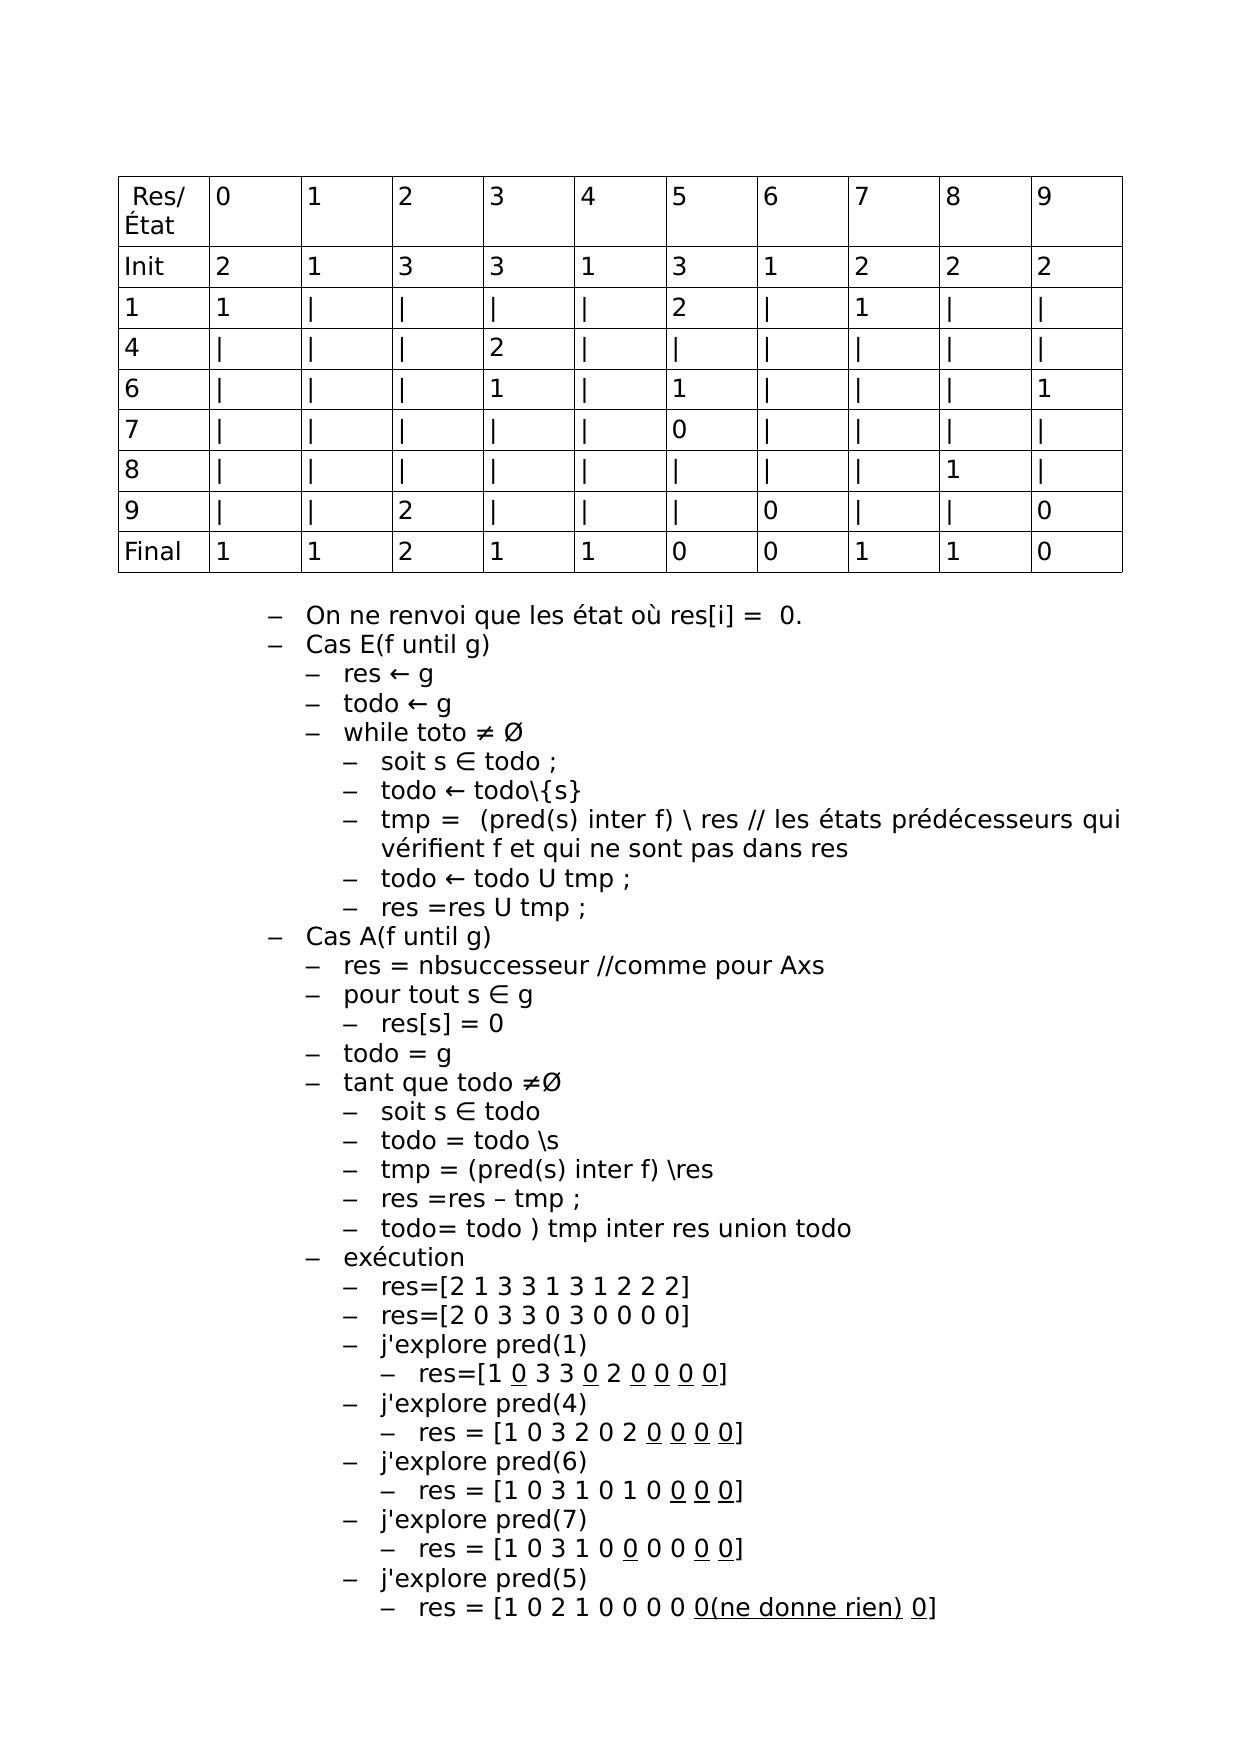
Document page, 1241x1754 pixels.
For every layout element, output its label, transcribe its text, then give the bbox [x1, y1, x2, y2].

list tmp = (pred(s) inter f) \res [343, 1156, 1122, 1185]
table_cell 3 [484, 247, 574, 287]
table_cell | [1032, 329, 1122, 368]
table_cell 3 [393, 247, 483, 287]
table_cell | [302, 370, 392, 409]
list todo = g [306, 1039, 1122, 1068]
list res[s] = 0 [343, 1010, 1122, 1039]
table_cell | [210, 370, 301, 409]
list while toto ≠ Ø [306, 718, 1122, 747]
table_cell | [758, 288, 848, 328]
table_cell | [758, 329, 848, 368]
table_cell | [393, 370, 483, 409]
list res =res U tmp ; [343, 893, 1122, 922]
list soit s ∈ todo ; [343, 747, 1122, 776]
table_cell 1 [484, 370, 574, 409]
table_cell | [940, 410, 1031, 450]
table_cell | [210, 492, 301, 531]
table_cell | [393, 288, 483, 328]
table_cell | [210, 329, 301, 368]
table_cell | [940, 492, 1031, 531]
list todo = todo \s [343, 1126, 1122, 1156]
table_cell | [849, 492, 939, 531]
table_cell | [1032, 410, 1122, 450]
table_cell 1 [940, 451, 1031, 491]
table_cell | [758, 410, 848, 450]
table_cell | [302, 451, 392, 491]
list Cas E(f until g) [268, 631, 1122, 660]
list tmp = (pred(s) inter f) \ res // les états prédécesseurs qui vérifient f et qui ne sont pas dans res [343, 806, 1122, 864]
table_header 1 [302, 177, 392, 246]
table_cell | [302, 329, 392, 368]
table_cell Init [119, 247, 209, 287]
list todo ← g [306, 689, 1122, 718]
list On ne renvoi que les état où res[i] = 0. [268, 601, 1122, 631]
table_cell 1 [667, 370, 757, 409]
table_cell 8 [119, 451, 209, 491]
list todo ← todo\{s} [343, 776, 1122, 806]
table_cell | [575, 370, 666, 409]
table_cell | [940, 370, 1031, 409]
table_header Res/ État [119, 177, 209, 246]
list j'explore pred(7) [343, 1506, 1122, 1535]
table_cell | [667, 329, 757, 368]
list res=[2 0 3 3 0 3 0 0 0 0] [343, 1301, 1122, 1331]
table_cell | [484, 492, 574, 531]
table_header 4 [575, 177, 666, 246]
table_cell 0 [1032, 532, 1122, 572]
table_cell | [667, 492, 757, 531]
table_cell 1 [758, 247, 848, 287]
table_cell 0 [667, 410, 757, 450]
table_cell | [849, 410, 939, 450]
table_cell 1 [849, 532, 939, 572]
table_cell 1 [940, 532, 1031, 572]
table_cell 3 [667, 247, 757, 287]
table_cell 1 [1032, 370, 1122, 409]
table_cell | [575, 329, 666, 368]
list res = nbsuccesseur //comme pour Axs [306, 951, 1122, 981]
table_cell | [940, 329, 1031, 368]
table_cell | [302, 410, 392, 450]
table_cell | [575, 451, 666, 491]
table_cell 1 [575, 532, 666, 572]
table_cell | [849, 370, 939, 409]
table_cell | [1032, 288, 1122, 328]
list tant que todo ≠Ø [306, 1068, 1122, 1097]
table_header 2 [393, 177, 483, 246]
list j'explore pred(1) [343, 1331, 1122, 1360]
list exécution [306, 1243, 1122, 1272]
table_cell 9 [119, 492, 209, 531]
list res = [1 0 3 2 0 2 0 0 0 0] [381, 1418, 1122, 1447]
list res = [1 0 3 1 0 0 0 0 0 0] [381, 1535, 1122, 1564]
list todo ← todo U tmp ; [343, 864, 1122, 893]
table_cell | [484, 410, 574, 450]
list res = [1 0 3 1 0 1 0 0 0 0] [381, 1476, 1122, 1506]
table_cell | [393, 329, 483, 368]
table_cell 2 [393, 492, 483, 531]
table_cell | [940, 288, 1031, 328]
table_cell 2 [1032, 247, 1122, 287]
table_cell 0 [1032, 492, 1122, 531]
table_cell 2 [849, 247, 939, 287]
table_cell | [484, 288, 574, 328]
table_cell 1 [302, 247, 392, 287]
table_cell 0 [758, 532, 848, 572]
table_cell | [667, 451, 757, 491]
table_header 7 [849, 177, 939, 246]
list j'explore pred(4) [343, 1389, 1122, 1418]
list pour tout s ∈ g [306, 981, 1122, 1010]
table_cell | [849, 451, 939, 491]
table_header 0 [210, 177, 301, 246]
table_cell | [210, 410, 301, 450]
table_cell 1 [484, 532, 574, 572]
table_cell | [302, 492, 392, 531]
table_cell 1 [210, 532, 301, 572]
table_cell | [575, 492, 666, 531]
table_cell | [210, 451, 301, 491]
list todo= todo ) tmp inter res union todo [343, 1214, 1122, 1243]
list res=[1 0 3 3 0 2 0 0 0 0] [381, 1360, 1122, 1389]
table_cell 2 [393, 532, 483, 572]
table_cell 1 [302, 532, 392, 572]
table_header 5 [667, 177, 757, 246]
table_cell | [1032, 451, 1122, 491]
table_cell | [302, 288, 392, 328]
table_cell 7 [119, 410, 209, 450]
table_cell 2 [210, 247, 301, 287]
table_cell 1 [119, 288, 209, 328]
table_cell | [575, 410, 666, 450]
table_cell | [575, 288, 666, 328]
table_cell 2 [667, 288, 757, 328]
table_cell 2 [484, 329, 574, 368]
table_header 9 [1032, 177, 1122, 246]
table_cell 0 [758, 492, 848, 531]
list res =res – tmp ; [343, 1185, 1122, 1214]
list res = [1 0 2 1 0 0 0 0 0(ne donne rien) 0] [381, 1593, 1122, 1622]
table_header 3 [484, 177, 574, 246]
table_cell | [484, 451, 574, 491]
table_cell 2 [940, 247, 1031, 287]
table_cell 1 [575, 247, 666, 287]
list res=[2 1 3 3 1 3 1 2 2 2] [343, 1272, 1122, 1301]
table_cell 1 [849, 288, 939, 328]
table_cell Final [119, 532, 209, 572]
list Cas A(f until g) [268, 922, 1122, 951]
table_header 8 [940, 177, 1031, 246]
table_cell 6 [119, 370, 209, 409]
table_cell | [393, 410, 483, 450]
list j'explore pred(5) [343, 1564, 1122, 1593]
table_cell | [393, 451, 483, 491]
table_cell 0 [667, 532, 757, 572]
list j'explore pred(6) [343, 1447, 1122, 1476]
table_cell | [758, 451, 848, 491]
list res ← g [306, 660, 1122, 689]
table_cell | [849, 329, 939, 368]
list soit s ∈ todo [343, 1097, 1122, 1126]
table_cell 1 [210, 288, 301, 328]
table_cell | [758, 370, 848, 409]
table_header 6 [758, 177, 848, 246]
table_cell 4 [119, 329, 209, 368]
